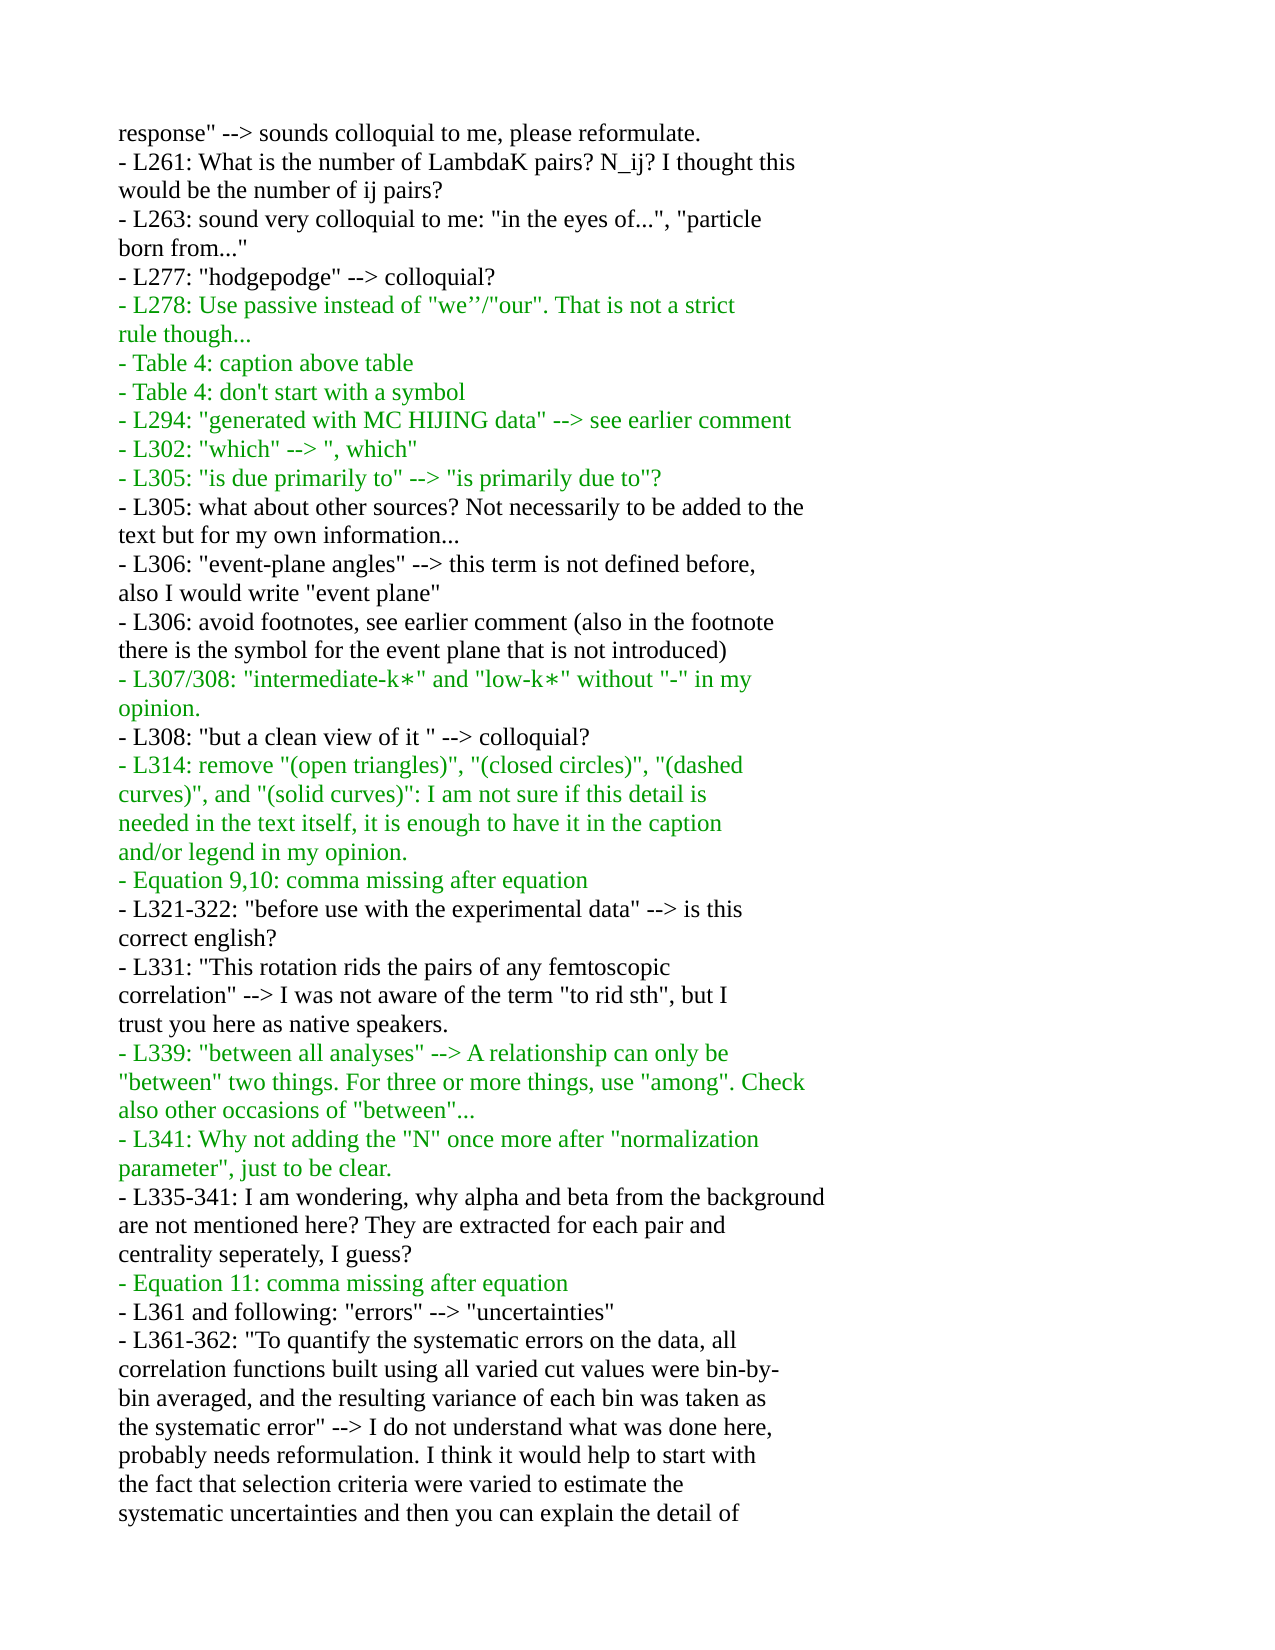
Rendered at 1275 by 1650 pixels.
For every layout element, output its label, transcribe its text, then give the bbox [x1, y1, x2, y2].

text probably needs reformulation. I think it would help to start with [118, 1441, 1157, 1469]
text also I would write "event plane" [118, 578, 1157, 607]
text bin averaged, and the resulting variance of each bin was taken as [118, 1383, 1157, 1412]
text the fact that selection criteria were varied to estimate the [118, 1469, 1157, 1498]
text curves)", and "(solid curves)": I am not sure if this detail is [118, 779, 1157, 808]
text - L321-322: "before use with the experimental data" --> is this [118, 894, 1157, 923]
text there is the symbol for the event plane that is not introduced) [118, 636, 1157, 664]
text and/or legend in my opinion. [118, 837, 1157, 866]
text - L307/308: "intermediate-k∗" and "low-k∗" without "-" in my [118, 664, 1157, 693]
text - Equation 9,10: comma missing after equation [118, 866, 1157, 894]
text - L263: sound very colloquial to me: "in the eyes of...", "particle [118, 204, 1157, 233]
text - L278: Use passive instead of "we’’/"our". That is not a strict [118, 291, 1157, 319]
text - L361-362: "To quantify the systematic errors on the data, all [118, 1326, 1157, 1354]
text - Table 4: don't start with a symbol [118, 377, 1157, 406]
text correct english? [118, 923, 1157, 952]
text - L305: what about other sources? Not necessarily to be added to the [118, 492, 1157, 521]
text - L308: "but a clean view of it " --> colloquial? [118, 722, 1157, 751]
text - L361 and following: "errors" --> "uncertainties" [118, 1297, 1157, 1326]
text parameter", just to be clear. [118, 1153, 1157, 1182]
text centrality seperately, I guess? [118, 1239, 1157, 1268]
text are not mentioned here? They are extracted for each pair and [118, 1211, 1157, 1239]
text trust you here as native speakers. [118, 1009, 1157, 1038]
text - L341: Why not adding the "N" once more after "normalization [118, 1124, 1157, 1153]
text the systematic error" --> I do not understand what was done here, [118, 1412, 1157, 1441]
text - L302: "which" --> ", which" [118, 434, 1157, 463]
text - Table 4: caption above table [118, 348, 1157, 377]
text response" --> sounds colloquial to me, please reformulate. [118, 118, 1157, 147]
text systematic uncertainties and then you can explain the detail of [118, 1498, 1157, 1527]
text correlation functions built using all varied cut values were bin-by- [118, 1354, 1157, 1383]
text - L335-341: I am wondering, why alpha and beta from the background [118, 1182, 1157, 1211]
text rule though... [118, 319, 1157, 348]
text needed in the text itself, it is enough to have it in the caption [118, 808, 1157, 837]
text born from..." [118, 233, 1157, 262]
text text but for my own information... [118, 521, 1157, 549]
text opinion. [118, 693, 1157, 722]
text "between" two things. For three or more things, use "among". Check [118, 1067, 1157, 1096]
text would be the number of ij pairs? [118, 176, 1157, 204]
text - L306: avoid footnotes, see earlier comment (also in the footnote [118, 607, 1157, 636]
text - L306: "event-plane angles" --> this term is not defined before, [118, 549, 1157, 578]
text - L261: What is the number of LambdaK pairs? N_ij? I thought this [118, 147, 1157, 176]
text - L277: "hodgepodge" --> colloquial? [118, 262, 1157, 291]
text correlation" --> I was not aware of the term "to rid sth", but I [118, 981, 1157, 1009]
text - Equation 11: comma missing after equation [118, 1268, 1157, 1297]
text - L305: "is due primarily to" --> "is primarily due to"? [118, 463, 1157, 492]
text - L294: "generated with MC HIJING data" --> see earlier comment [118, 406, 1157, 434]
text - L331: "This rotation rids the pairs of any femtoscopic [118, 952, 1157, 981]
text also other occasions of "between"... [118, 1096, 1157, 1124]
text - L314: remove "(open triangles)", "(closed circles)", "(dashed [118, 751, 1157, 779]
text - L339: "between all analyses" --> A relationship can only be [118, 1038, 1157, 1067]
